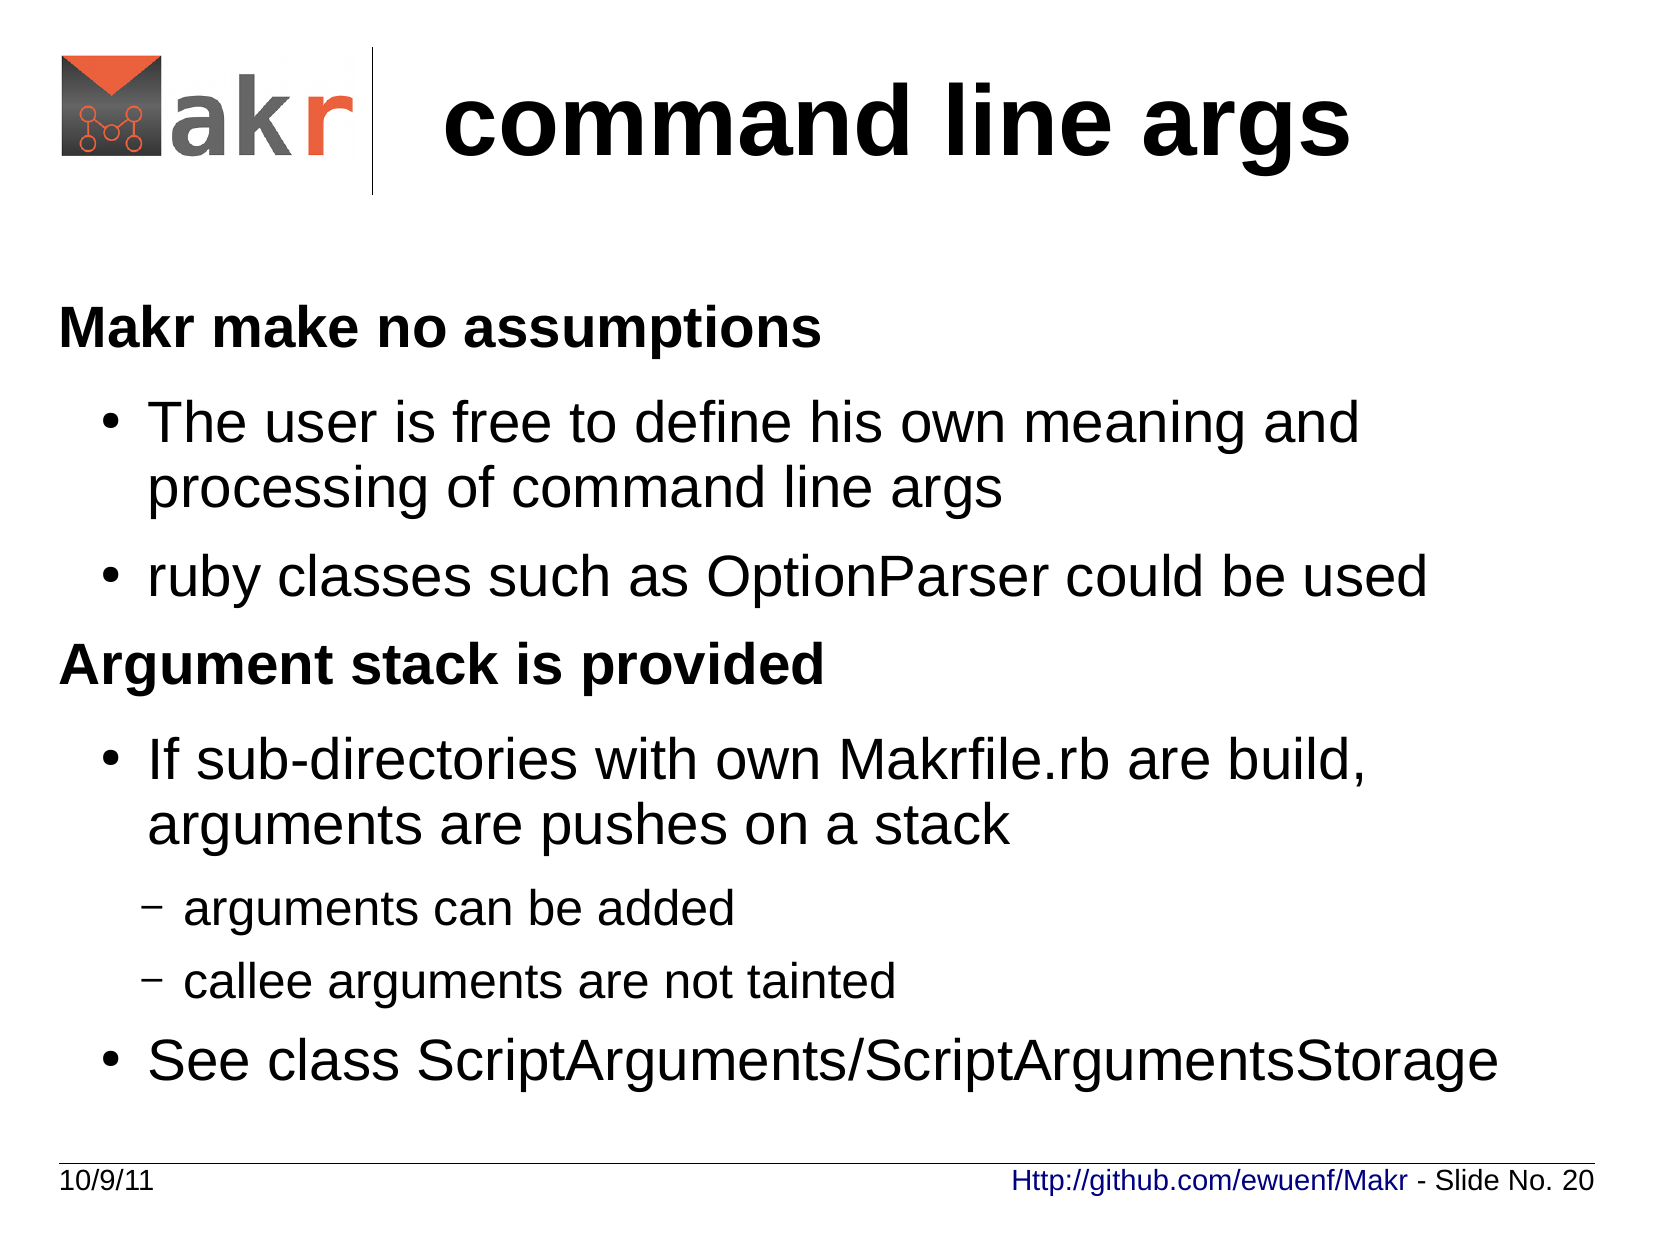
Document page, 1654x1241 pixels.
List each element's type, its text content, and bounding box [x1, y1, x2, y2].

title command line args [442, 65, 1607, 177]
list Makr make no assumptions The user is free to define his own meaning and processing of command line args ruby classes such as OptionParser could be used Argument stack is provided If sub-directories with own Makrfile.rb are build, arguments are pushes on a stack arguments can be added callee arguments are not tainted See class ScriptArguments/ScriptArgumentsStorage [59, 295, 1595, 1114]
picture [59, 53, 355, 158]
